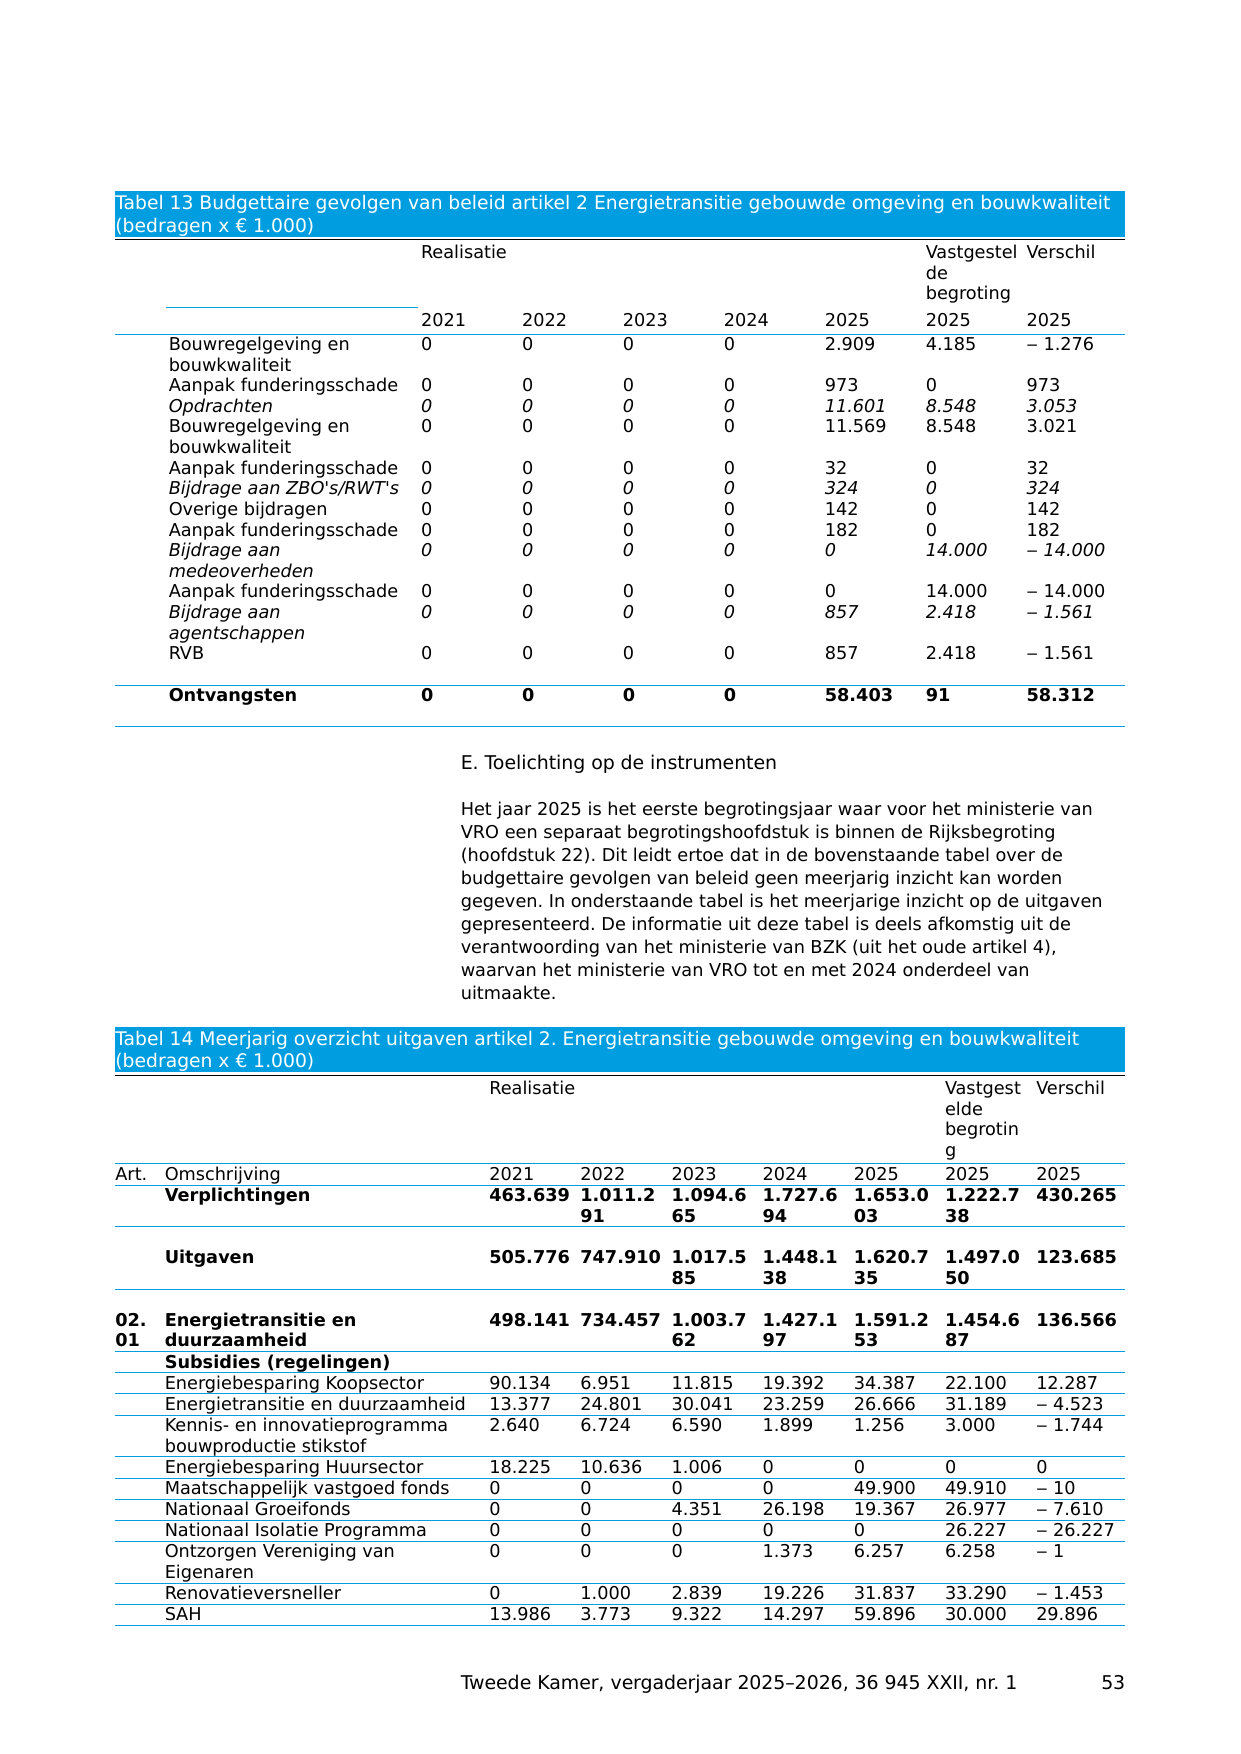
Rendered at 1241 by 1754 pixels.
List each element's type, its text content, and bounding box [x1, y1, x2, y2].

table_cell 0 [486, 1479, 577, 1498]
table_cell Overige bijdragen [166, 499, 418, 519]
table_cell 0 [418, 602, 519, 643]
table_cell 0 [721, 520, 822, 540]
table_cell ‒ 1.561 [1024, 602, 1125, 643]
table_cell 2024 [760, 1164, 851, 1184]
table_cell 0 [721, 375, 822, 396]
table_cell 0 [620, 396, 721, 416]
table_cell [851, 1352, 942, 1372]
table_cell 747.910 [577, 1248, 668, 1289]
table_cell 0 [418, 643, 519, 664]
table_cell 2.839 [669, 1584, 759, 1604]
table_cell 2.418 [923, 643, 1023, 664]
table_cell [1024, 706, 1125, 726]
table_cell 0 [620, 643, 721, 664]
table_cell Maatschappelijk vastgoed fonds [162, 1479, 486, 1498]
table_cell 0 [923, 375, 1023, 396]
table_cell 2021 [418, 307, 519, 334]
table_cell 1.373 [760, 1542, 851, 1583]
table_cell ‒ 1 [1033, 1542, 1125, 1583]
table_cell [418, 706, 519, 726]
table_cell 505.776 [486, 1248, 577, 1289]
table_cell 2.640 [486, 1416, 577, 1456]
table_cell 1.011.291 [577, 1186, 668, 1226]
table_cell ‒ 1.744 [1033, 1416, 1125, 1456]
table_cell [115, 335, 166, 375]
table_cell [519, 706, 620, 726]
table_cell [166, 240, 418, 307]
table_cell 142 [1024, 499, 1125, 519]
table_cell [115, 499, 166, 519]
table_cell [162, 1227, 486, 1247]
table_cell 430.265 [1033, 1186, 1125, 1226]
table_cell Verschil [1033, 1076, 1125, 1163]
table_cell 0 [942, 1457, 1033, 1477]
table_cell [760, 1227, 851, 1247]
table_cell ‒ 14.000 [1024, 581, 1125, 602]
table_cell Verplichtingen [162, 1186, 486, 1226]
table_cell 0 [519, 581, 620, 602]
table_cell 11.601 [822, 396, 923, 416]
table_cell 2025 [851, 1164, 942, 1184]
table_cell 0 [620, 499, 721, 519]
table_cell 0 [620, 335, 721, 375]
table_cell 0 [620, 581, 721, 602]
table_cell 2023 [620, 307, 721, 334]
table_cell 3.021 [1024, 416, 1125, 458]
table_cell 0 [721, 396, 822, 416]
table_cell 0 [519, 686, 620, 706]
table_cell 1.256 [851, 1416, 942, 1456]
table_cell [486, 1290, 577, 1310]
table_cell Kennis- en innovatieprogramma bouwproductie stikstof [162, 1416, 486, 1456]
table_cell [822, 664, 923, 684]
table_cell [162, 1076, 486, 1163]
table_cell [942, 1352, 1033, 1372]
table_cell 3.000 [942, 1416, 1033, 1456]
table_cell [942, 1227, 1033, 1247]
table_cell 24.801 [577, 1394, 668, 1414]
table_cell 1.006 [669, 1457, 759, 1477]
table_cell 0 [721, 335, 822, 375]
table_cell ‒ 14.000 [1024, 540, 1125, 581]
table_cell [115, 1542, 162, 1583]
table_cell [721, 664, 822, 684]
table_cell ‒ 1.276 [1024, 335, 1125, 375]
table_cell 0 [721, 581, 822, 602]
table_cell 0 [519, 499, 620, 519]
table_cell [115, 1457, 162, 1477]
table_cell [115, 240, 166, 307]
table_cell Aanpak funderingsschade [166, 520, 418, 540]
table_cell 0 [721, 602, 822, 643]
table_cell 1.448.138 [760, 1248, 851, 1289]
table_cell [115, 1521, 162, 1541]
table_cell [115, 1479, 162, 1498]
table_cell 29.896 [1033, 1605, 1125, 1625]
table_cell 0 [620, 416, 721, 458]
table_cell 19.226 [760, 1584, 851, 1604]
table_cell 1.727.694 [760, 1186, 851, 1226]
table_cell 23.259 [760, 1394, 851, 1414]
table_cell Opdrachten [166, 396, 418, 416]
table_cell 02.01 [115, 1310, 162, 1351]
table_cell [486, 1352, 577, 1372]
table_cell [620, 664, 721, 684]
title E. Toelichting op de instrumenten [461, 752, 1125, 774]
table_cell 0 [923, 520, 1023, 540]
table_cell 2021 [486, 1164, 577, 1184]
table_cell 2024 [721, 307, 822, 334]
table_cell 3.053 [1024, 396, 1125, 416]
table_cell [115, 686, 166, 706]
table_cell 13.986 [486, 1605, 577, 1625]
table_cell 0 [418, 335, 519, 375]
table_cell 0 [418, 375, 519, 396]
table_cell Art. [115, 1164, 162, 1184]
table_cell Verschil [1024, 240, 1125, 307]
table_cell Nationaal Isolatie Programma [162, 1521, 486, 1541]
table_cell 0 [620, 602, 721, 643]
table_cell Omschrijving [162, 1164, 486, 1184]
table_cell [115, 1416, 162, 1456]
table_cell 0 [486, 1500, 577, 1520]
table_cell ‒ 10 [1033, 1479, 1125, 1498]
table_cell 11.815 [669, 1373, 759, 1393]
table_cell [115, 458, 166, 478]
table_cell 22.100 [942, 1373, 1033, 1393]
table_cell [1033, 1290, 1125, 1310]
table_cell [115, 307, 166, 334]
text Het jaar 2025 is het eerste begrotingsjaar waar voor het ministerie van VRO een separaat begrotingshoofdstuk is binnen de Rijksbegroting (hoofdstuk 22). Dit leidt ertoe dat in de bovenstaande tabel over de budgettaire gevolgen van beleid geen meerjarig inzicht kan worden gegeven. In onderstaande tabel is het meerjarige inzicht op de uitgaven gepresenteerd. De informatie uit deze tabel is deels afkomstig uit de verantwoording van het ministerie van BZK (uit het oude artikel 4), waarvan het ministerie van VRO tot en met 2024 onderdeel van uitmaakte. [461, 797, 1125, 1004]
table_cell 58.403 [822, 686, 923, 706]
table_cell 324 [822, 478, 923, 499]
table_cell [115, 602, 166, 643]
table_cell 91 [923, 686, 1023, 706]
table_cell 0 [519, 335, 620, 375]
table_cell [115, 1186, 162, 1226]
table_cell 0 [1033, 1457, 1125, 1477]
table_cell 11.569 [822, 416, 923, 458]
table_cell [115, 396, 166, 416]
table_cell RVB [166, 643, 418, 664]
table_cell 0 [519, 396, 620, 416]
table_cell [115, 643, 166, 664]
table_cell 0 [418, 686, 519, 706]
table_cell Aanpak funderingsschade [166, 375, 418, 396]
table_cell 182 [1024, 520, 1125, 540]
table_cell Bouwregelgeving en bouwkwaliteit [166, 335, 418, 375]
table_cell 0 [760, 1479, 851, 1498]
table_cell [1033, 1227, 1125, 1247]
table_cell [669, 1290, 759, 1310]
table_cell 0 [620, 520, 721, 540]
table_cell Vastgestelde begroting [923, 240, 1023, 307]
table_cell 2025 [942, 1164, 1033, 1184]
table_cell 0 [669, 1542, 759, 1583]
table_cell [115, 1248, 162, 1289]
table_cell Aanpak funderingsschade [166, 458, 418, 478]
table_cell 14.000 [923, 540, 1023, 581]
table_cell [166, 706, 418, 726]
table_cell 1.454.687 [942, 1310, 1033, 1351]
table_cell Aanpak funderingsschade [166, 581, 418, 602]
table_cell Bouwregelgeving en bouwkwaliteit [166, 416, 418, 458]
table_cell [923, 706, 1023, 726]
table_cell 6.951 [577, 1373, 668, 1393]
table_cell 4.351 [669, 1500, 759, 1520]
table_cell [115, 1290, 162, 1310]
table_cell 0 [519, 375, 620, 396]
table_cell 0 [577, 1542, 668, 1583]
table_cell [1024, 664, 1125, 684]
table_cell 10.636 [577, 1457, 668, 1477]
table_cell Uitgaven [162, 1248, 486, 1289]
table_cell 6.590 [669, 1416, 759, 1456]
table_cell [822, 706, 923, 726]
table_cell 463.639 [486, 1186, 577, 1226]
table_cell 0 [486, 1584, 577, 1604]
table_cell [923, 664, 1023, 684]
table_cell 2025 [1024, 307, 1125, 334]
table_cell 0 [721, 499, 822, 519]
table_cell Energietransitie en duurzaamheid [162, 1310, 486, 1351]
table_cell Energiebesparing Koopsector [162, 1373, 486, 1393]
table_cell 1.003.762 [669, 1310, 759, 1351]
table_cell [115, 1076, 162, 1163]
table_cell 857 [822, 643, 923, 664]
table_cell 32 [1024, 458, 1125, 478]
table_cell 19.367 [851, 1500, 942, 1520]
table_cell 0 [760, 1457, 851, 1477]
table_cell 0 [822, 581, 923, 602]
table_cell [577, 1290, 668, 1310]
table_cell 0 [721, 643, 822, 664]
table_cell 857 [822, 602, 923, 643]
table_cell 0 [418, 499, 519, 519]
table_cell 0 [669, 1521, 759, 1541]
table_cell [851, 1227, 942, 1247]
table_cell 1.427.197 [760, 1310, 851, 1351]
table_cell [162, 1290, 486, 1310]
table_cell [115, 1373, 162, 1393]
table_cell [942, 1290, 1033, 1310]
table_cell [115, 478, 166, 499]
table_cell 0 [923, 458, 1023, 478]
table_cell 9.322 [669, 1605, 759, 1625]
table_cell 4.185 [923, 335, 1023, 375]
table_cell Ontzorgen Vereniging van Eigenaren [162, 1542, 486, 1583]
table_cell 0 [519, 602, 620, 643]
table_cell 182 [822, 520, 923, 540]
table_cell 0 [486, 1542, 577, 1583]
table_cell 0 [620, 540, 721, 581]
table_cell 1.222.738 [942, 1186, 1033, 1226]
table_cell 0 [721, 416, 822, 458]
table_cell 324 [1024, 478, 1125, 499]
table_cell Renovatieversneller [162, 1584, 486, 1604]
table_cell [418, 664, 519, 684]
table_cell Bijdrage aan agentschappen [166, 602, 418, 643]
table_cell 973 [1024, 375, 1125, 396]
table_cell 26.666 [851, 1394, 942, 1414]
table_cell 0 [418, 458, 519, 478]
table_cell 34.387 [851, 1373, 942, 1393]
table_cell 1.017.585 [669, 1248, 759, 1289]
table_cell 19.392 [760, 1373, 851, 1393]
table_cell 8.548 [923, 396, 1023, 416]
table_cell 0 [418, 520, 519, 540]
table_cell [115, 664, 166, 684]
table_cell 0 [519, 520, 620, 540]
table_cell 0 [577, 1521, 668, 1541]
table_cell 0 [620, 458, 721, 478]
table_cell 1.000 [577, 1584, 668, 1604]
table_cell [115, 1227, 162, 1247]
table_cell [115, 1584, 162, 1604]
table_cell [519, 664, 620, 684]
table_cell 1.591.253 [851, 1310, 942, 1351]
table_cell 8.548 [923, 416, 1023, 458]
table_cell [760, 1352, 851, 1372]
table_cell 0 [620, 375, 721, 396]
table_cell ‒ 7.610 [1033, 1500, 1125, 1520]
table_cell [577, 1352, 668, 1372]
table_cell [851, 1290, 942, 1310]
table_cell [669, 1227, 759, 1247]
table_cell 0 [418, 396, 519, 416]
table_cell 0 [923, 478, 1023, 499]
table_cell 26.977 [942, 1500, 1033, 1520]
table_cell 32 [822, 458, 923, 478]
table_cell 12.287 [1033, 1373, 1125, 1393]
table_cell 2022 [519, 307, 620, 334]
table_cell 0 [620, 478, 721, 499]
table_cell 2025 [923, 307, 1023, 334]
table_cell 0 [519, 643, 620, 664]
table_cell 1.497.050 [942, 1248, 1033, 1289]
table_cell 30.000 [942, 1605, 1033, 1625]
table_cell 1.653.003 [851, 1186, 942, 1226]
table_cell 136.566 [1033, 1310, 1125, 1351]
table_cell SAH [162, 1605, 486, 1625]
table_cell 26.198 [760, 1500, 851, 1520]
table_cell [115, 416, 166, 458]
table_cell 3.773 [577, 1605, 668, 1625]
table_cell Bijdrage aan ZBO's/RWT's [166, 478, 418, 499]
table_cell [760, 1290, 851, 1310]
table_cell 0 [577, 1479, 668, 1498]
table_cell 0 [721, 478, 822, 499]
table_cell 0 [721, 686, 822, 706]
table_cell [721, 706, 822, 726]
table_cell 0 [923, 499, 1023, 519]
table_cell 13.377 [486, 1394, 577, 1414]
table_cell 31.189 [942, 1394, 1033, 1414]
table_cell 26.227 [942, 1521, 1033, 1541]
table_cell 498.141 [486, 1310, 577, 1351]
table_cell 0 [669, 1479, 759, 1498]
table_cell 59.896 [851, 1605, 942, 1625]
table_cell 0 [418, 540, 519, 581]
table_cell [115, 1500, 162, 1520]
table_cell 14.000 [923, 581, 1023, 602]
table_cell 49.900 [851, 1479, 942, 1498]
table_cell 0 [851, 1521, 942, 1541]
table_cell [115, 581, 166, 602]
table_cell ‒ 26.227 [1033, 1521, 1125, 1541]
table_cell [115, 706, 166, 726]
table_cell Ontvangsten [166, 686, 418, 706]
table_cell [669, 1352, 759, 1372]
table_cell Subsidies (regelingen) [162, 1352, 486, 1372]
table_cell Realisatie [486, 1076, 942, 1163]
table_cell 0 [418, 416, 519, 458]
table_cell 734.457 [577, 1310, 668, 1351]
table_cell 0 [519, 416, 620, 458]
table_cell 0 [760, 1521, 851, 1541]
table_cell 90.134 [486, 1373, 577, 1393]
table_cell 0 [418, 478, 519, 499]
table_cell 2023 [669, 1164, 759, 1184]
table_cell 0 [486, 1521, 577, 1541]
table_cell 58.312 [1024, 686, 1125, 706]
table_cell [1033, 1352, 1125, 1372]
table_cell [115, 520, 166, 540]
table_cell [115, 540, 166, 581]
table_cell 0 [822, 540, 923, 581]
table_cell 0 [418, 581, 519, 602]
table_cell [166, 664, 418, 684]
table_cell 0 [519, 540, 620, 581]
table_cell 1.094.665 [669, 1186, 759, 1226]
table_cell 0 [721, 540, 822, 581]
table_cell 0 [851, 1457, 942, 1477]
table_cell 973 [822, 375, 923, 396]
table_cell 142 [822, 499, 923, 519]
table_cell 1.620.735 [851, 1248, 942, 1289]
table_cell [620, 706, 721, 726]
table_cell 2022 [577, 1164, 668, 1184]
table_cell 123.685 [1033, 1248, 1125, 1289]
table_cell 33.290 [942, 1584, 1033, 1604]
table_cell [115, 1394, 162, 1414]
table_cell ‒ 1.561 [1024, 643, 1125, 664]
table_cell [577, 1227, 668, 1247]
table_cell 1.899 [760, 1416, 851, 1456]
table_cell Vastgestelde begroting [942, 1076, 1033, 1163]
table_cell [486, 1227, 577, 1247]
table_cell [115, 1605, 162, 1625]
table_cell 0 [721, 458, 822, 478]
table_cell Realisatie [418, 240, 923, 307]
table_cell 2.418 [923, 602, 1023, 643]
table_cell 2.909 [822, 335, 923, 375]
table_cell [166, 308, 418, 334]
table_cell [115, 375, 166, 396]
table_cell [115, 1352, 162, 1372]
table_cell 6.724 [577, 1416, 668, 1456]
table_cell 2025 [822, 307, 923, 334]
table_cell Energietransitie en duurzaamheid [162, 1394, 486, 1414]
table_cell ‒ 4.523 [1033, 1394, 1125, 1414]
table_cell 6.258 [942, 1542, 1033, 1583]
table_cell 0 [519, 458, 620, 478]
table_cell 0 [577, 1500, 668, 1520]
table_cell Energiebesparing Huursector [162, 1457, 486, 1477]
table_cell 0 [519, 478, 620, 499]
table_cell 14.297 [760, 1605, 851, 1625]
table_cell ‒ 1.453 [1033, 1584, 1125, 1604]
table_cell 6.257 [851, 1542, 942, 1583]
table_cell 18.225 [486, 1457, 577, 1477]
table_cell 0 [620, 686, 721, 706]
table_cell Nationaal Groeifonds [162, 1500, 486, 1520]
table_cell Bijdrage aan medeoverheden [166, 540, 418, 581]
table_cell 2025 [1033, 1164, 1125, 1184]
table_cell 30.041 [669, 1394, 759, 1414]
table_cell 49.910 [942, 1479, 1033, 1498]
table_cell 31.837 [851, 1584, 942, 1604]
